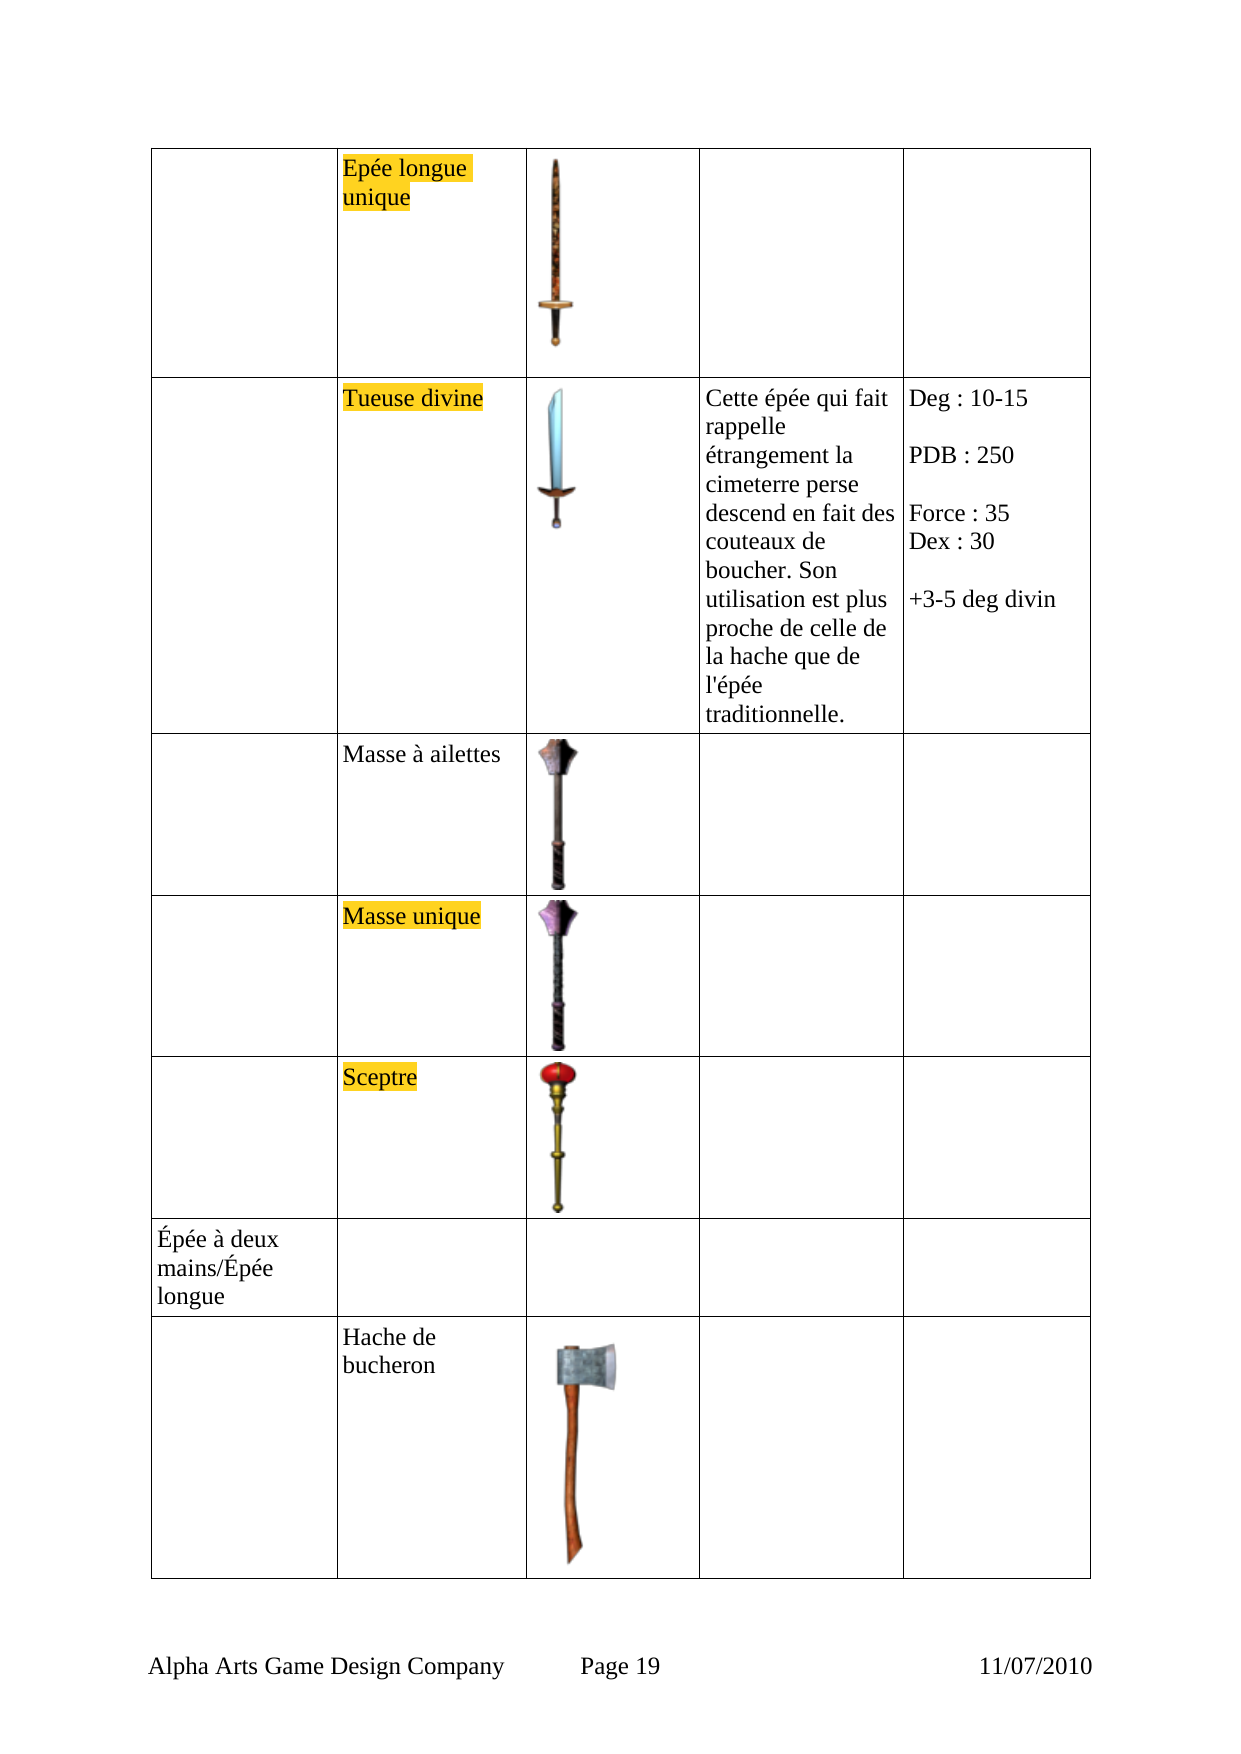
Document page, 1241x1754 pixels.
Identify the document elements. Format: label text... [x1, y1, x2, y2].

picture [531, 900, 582, 1051]
table_cell Epée longue unique [338, 149, 526, 377]
table_cell [700, 149, 903, 377]
table_cell Tueuse divine [338, 378, 526, 733]
table_cell Sceptre [338, 1057, 526, 1218]
table_cell [527, 1057, 699, 1218]
table_cell Épée à deux mains/Épée longue [152, 1219, 337, 1316]
table_cell Masse unique [338, 896, 526, 1056]
table_cell Hache de bucheron [338, 1317, 526, 1577]
table_cell [904, 1057, 1090, 1218]
table_cell [152, 149, 337, 377]
table_cell Deg : 10-15 PDB : 250 Force : 35 Dex : 30 +3-5 deg divin [904, 378, 1090, 733]
table_cell Cette épée qui fait rappelle étrangement la cimeterre perse descend en fait des couteaux de boucher. Son utilisation est plus proche de celle de la hache que de l'épée traditionnelle. [700, 378, 903, 733]
table_cell [904, 734, 1090, 895]
table_cell [700, 734, 903, 895]
picture [531, 739, 582, 890]
table_cell [152, 1317, 337, 1577]
table_cell [904, 149, 1090, 377]
table_cell [700, 896, 903, 1056]
table_cell [527, 734, 699, 895]
table_cell [904, 896, 1090, 1056]
table_cell [904, 1219, 1090, 1316]
table_cell [904, 1317, 1090, 1577]
table_cell [700, 1317, 903, 1577]
table_cell [700, 1219, 903, 1316]
picture [531, 1062, 582, 1213]
picture [531, 153, 582, 354]
picture [531, 382, 582, 533]
table_cell [527, 1219, 699, 1316]
table_cell [527, 896, 699, 1056]
table_cell [152, 378, 337, 733]
table_cell [152, 1057, 337, 1218]
picture [531, 1321, 632, 1572]
table_cell [700, 1057, 903, 1218]
table_cell [152, 734, 337, 895]
table_cell [527, 378, 699, 733]
table_cell Masse à ailettes [338, 734, 526, 895]
table_cell [152, 896, 337, 1056]
table_cell [527, 1317, 699, 1577]
table_cell [527, 149, 699, 377]
table_cell [338, 1219, 526, 1316]
